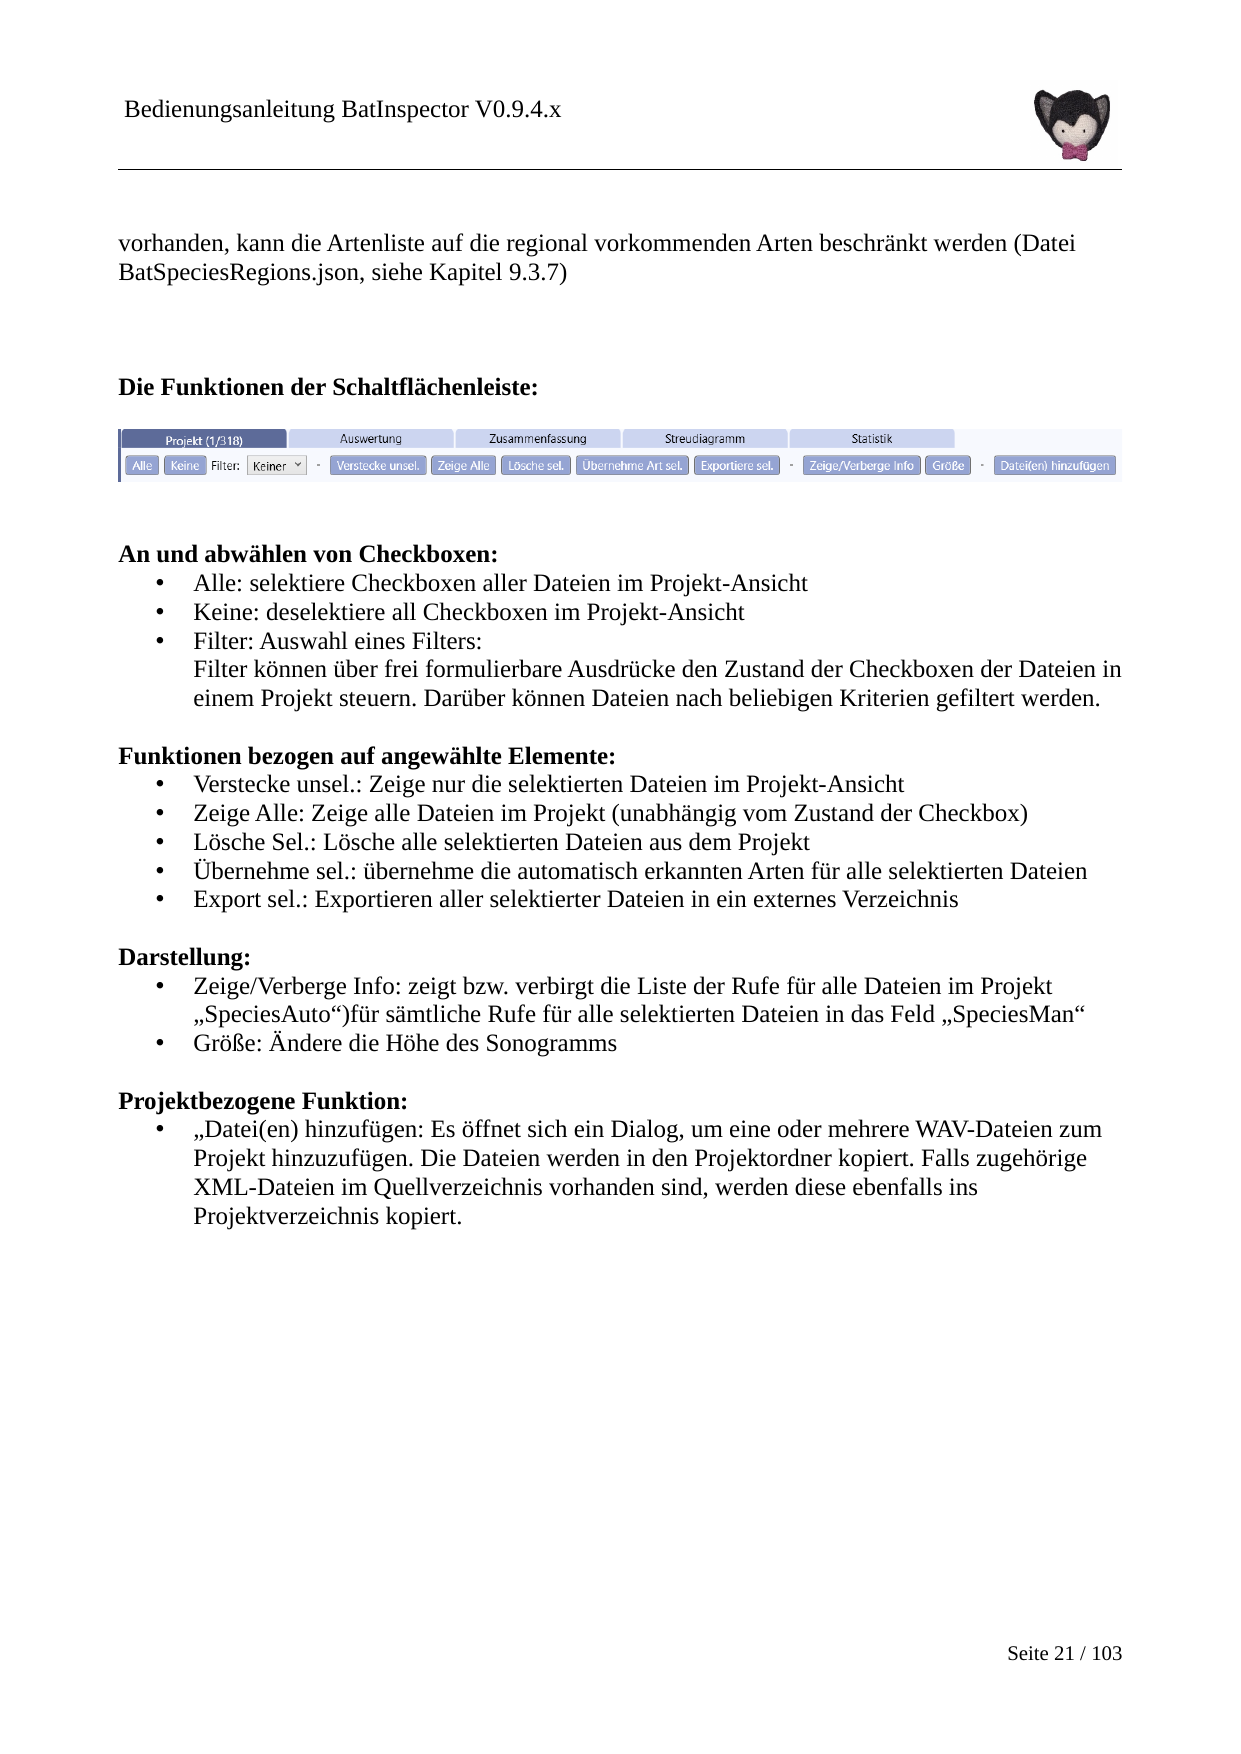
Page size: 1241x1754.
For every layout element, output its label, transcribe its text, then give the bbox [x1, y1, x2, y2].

list Filter: Auswahl eines Filters: Filter können über frei formulierbare Ausdrücke den Zustand der Checkboxen der Dateien in einem Projekt steuern. Darüber können Dateien nach beliebigen Kriterien gefiltert werden. [156, 626, 1122, 712]
text Die Funktionen der Schaltflächenleiste: [118, 372, 1122, 401]
text Funktionen bezogen auf angewählte Elemente: [118, 741, 1122, 769]
text Projektbezogene Funktion: [118, 1086, 1122, 1114]
list „Datei(en) hinzufügen: Es öffnet sich ein Dialog, um eine oder mehrere WAV-Dateien zum Projekt hinzuzufügen. Die Dateien werden in den Projektordner kopiert. Falls zugehörige XML-Dateien im Quellverzeichnis vorhanden sind, werden diese ebenfalls ins Projektverzeichnis kopiert. [156, 1114, 1122, 1229]
text vorhanden, kann die Artenliste auf die regional vorkommenden Arten beschränkt werden (Datei BatSpeciesRegions.json, siehe Kapitel 9.3.7) [118, 228, 1122, 286]
text An und abwählen von Checkboxen: [118, 539, 1122, 568]
list Keine: deselektiere all Checkboxen im Projekt-Ansicht [156, 597, 1122, 626]
list Alle: selektiere Checkboxen aller Dateien im Projekt-Ansicht [156, 568, 1122, 597]
picture [118, 429, 1123, 482]
list Übernehme sel.: übernehme die automatisch erkannten Arten für alle selektierten Dateien [156, 856, 1122, 884]
list Export sel.: Exportieren aller selektierter Dateien in ein externes Verzeichnis [156, 884, 1122, 913]
list Größe: Ändere die Höhe des Sonogramms [156, 1028, 1122, 1057]
list Verstecke unsel.: Zeige nur die selektierten Dateien im Projekt-Ansicht [156, 769, 1122, 798]
text Darstellung: [118, 942, 1122, 971]
list Lösche Sel.: Lösche alle selektierten Dateien aus dem Projekt [156, 827, 1122, 856]
list Zeige Alle: Zeige alle Dateien im Projekt (unabhängig vom Zustand der Checkbox) [156, 798, 1122, 827]
picture [1030, 80, 1119, 169]
list Zeige/Verberge Info: zeigt bzw. verbirgt die Liste der Rufe für alle Dateien im Projekt „SpeciesAuto“)für sämtliche Rufe für alle selektierten Dateien in das Feld „SpeciesMan“ [156, 971, 1122, 1028]
